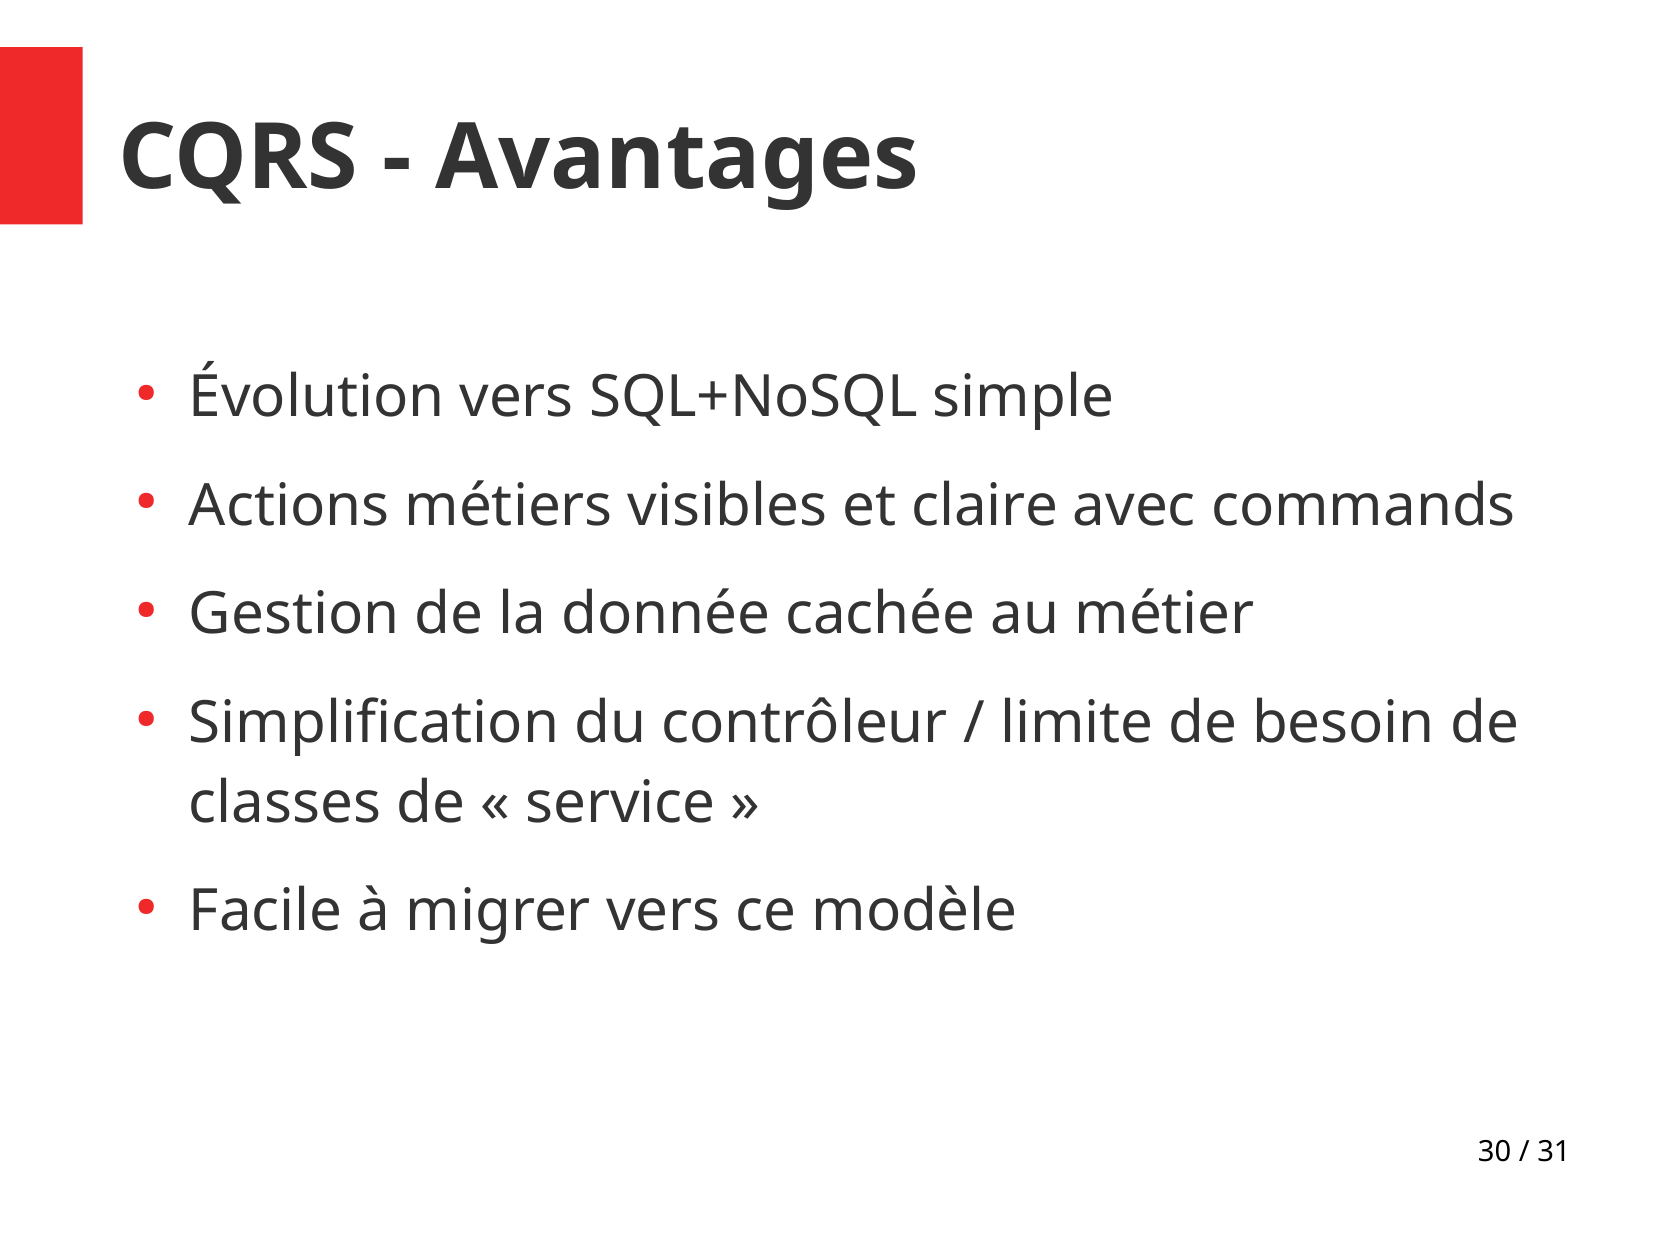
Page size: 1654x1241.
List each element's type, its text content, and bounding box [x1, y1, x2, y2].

title CQRS - Avantages [118, 49, 1571, 257]
list Évolution vers SQL+NoSQL simple Actions métiers visibles et claire avec commands Gestion de la donnée cachée au métier Simplification du contrôleur / limite de besoin de classes de « service » Facile à migrer vers ce modèle [118, 354, 1536, 1074]
